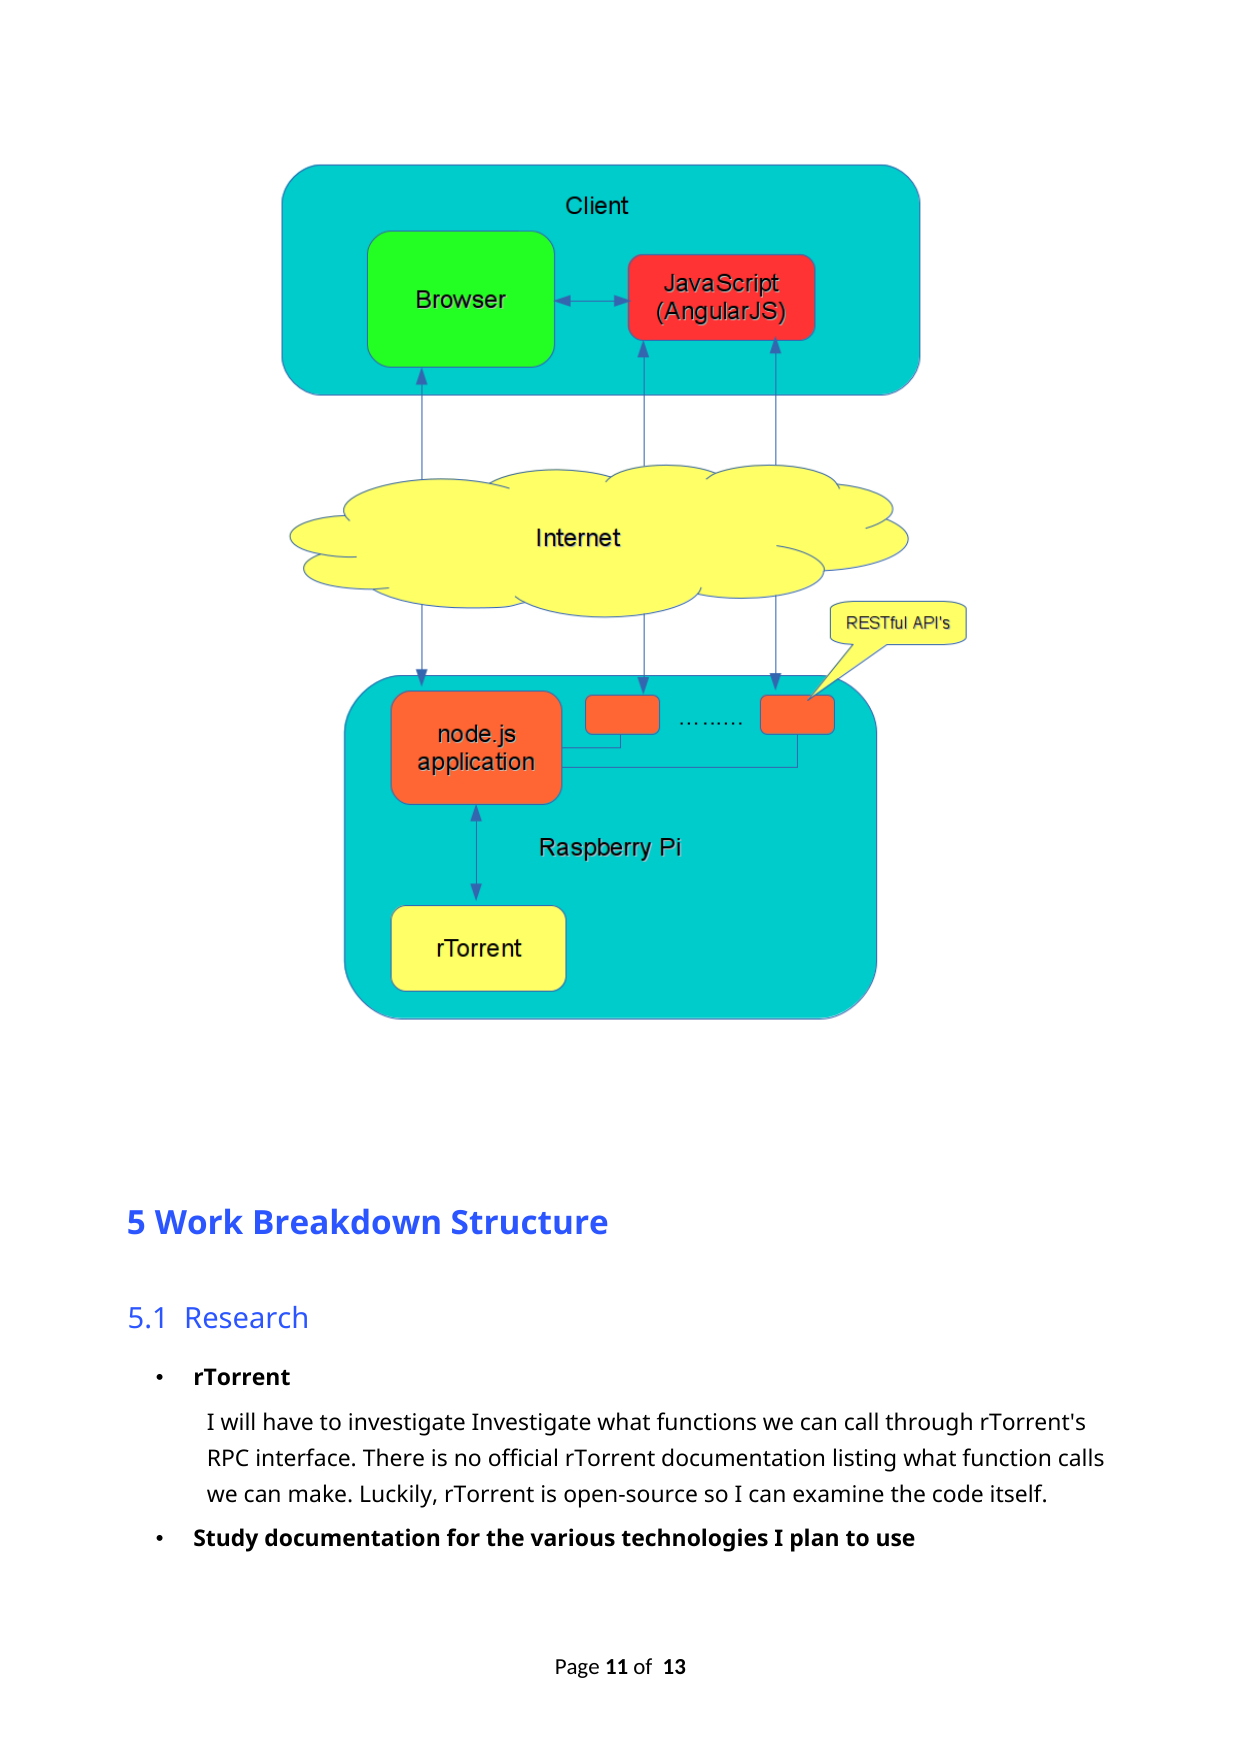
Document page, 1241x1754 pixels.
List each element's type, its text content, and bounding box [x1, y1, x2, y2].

subtitle Work Breakdown Structure [118, 1199, 1122, 1244]
list rTorrent [156, 1361, 1122, 1392]
picture [262, 147, 978, 1034]
subtitle Research [120, 1297, 1122, 1337]
list Study documentation for the various technologies I plan to use [156, 1522, 1122, 1553]
list I will have to investigate Investigate what functions we can call through rTorrent's RPC interface. There is no official rTorrent documentation listing what function calls we can make. Luckily, rTorrent is open-source so I can examine the code itself. [177, 1406, 1122, 1509]
